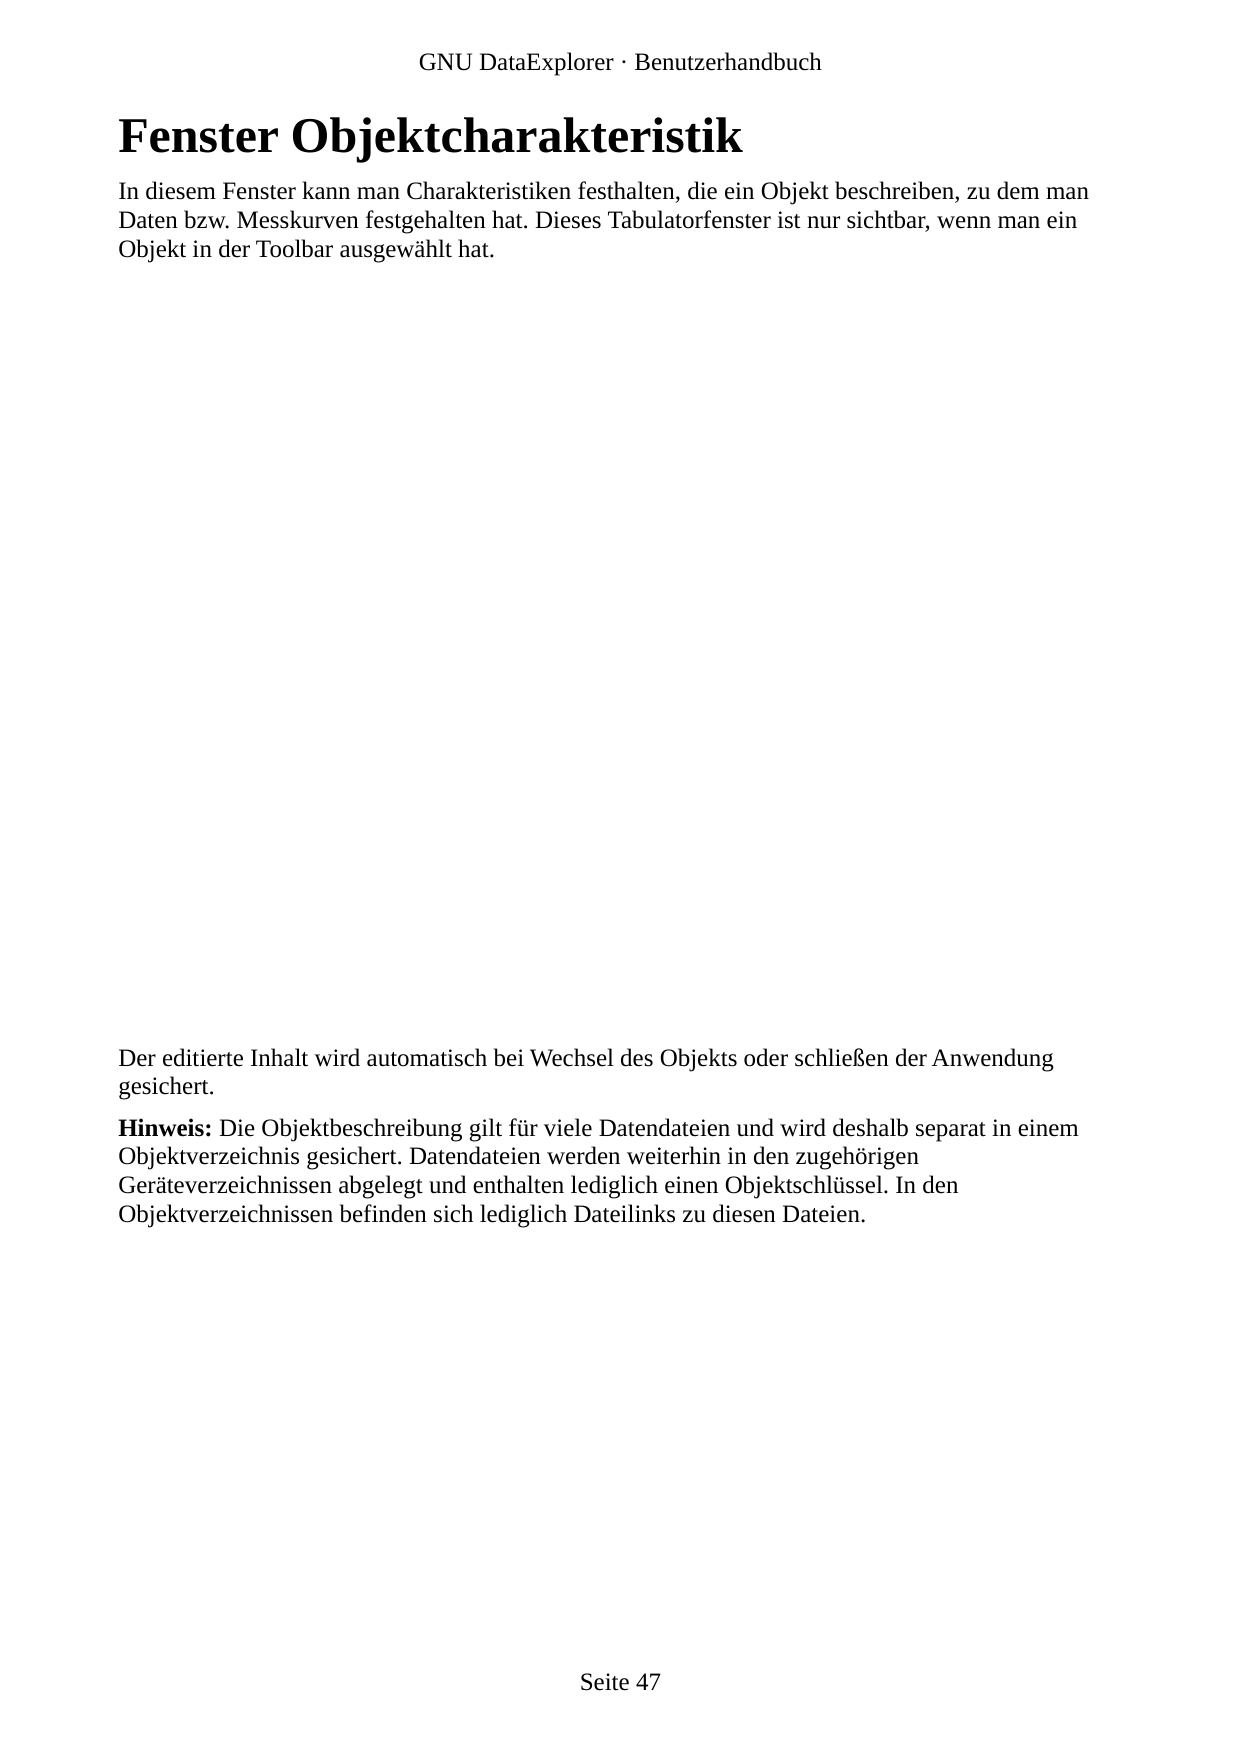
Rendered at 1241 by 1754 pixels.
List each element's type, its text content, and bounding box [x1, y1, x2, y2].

subtitle Fenster Objektcharakteristik [118, 106, 1122, 164]
text Der editierte Inhalt wird automatisch bei Wechsel des Objekts oder schließen der Anwendung gesichert. [118, 1043, 1122, 1100]
text Hinweis: Die Objektbeschreibung gilt für viele Datendateien und wird deshalb separat in einem Objektverzeichnis gesichert. Datendateien werden weiterhin in den zugehörigen Geräteverzeichnissen abgelegt und enthalten lediglich einen Objektschlüssel. In den Objektverzeichnissen befinden sich lediglich Dateilinks zu diesen Dateien. [118, 1113, 1122, 1228]
text In diesem Fenster kann man Charakteristiken festhalten, die ein Objekt beschreiben, zu dem man Daten bzw. Messkurven festgehalten hat. Dieses Tabulatorfenster ist nur sichtbar, wenn man ein Objekt in der Toolbar ausgewählt hat. [118, 176, 1122, 262]
